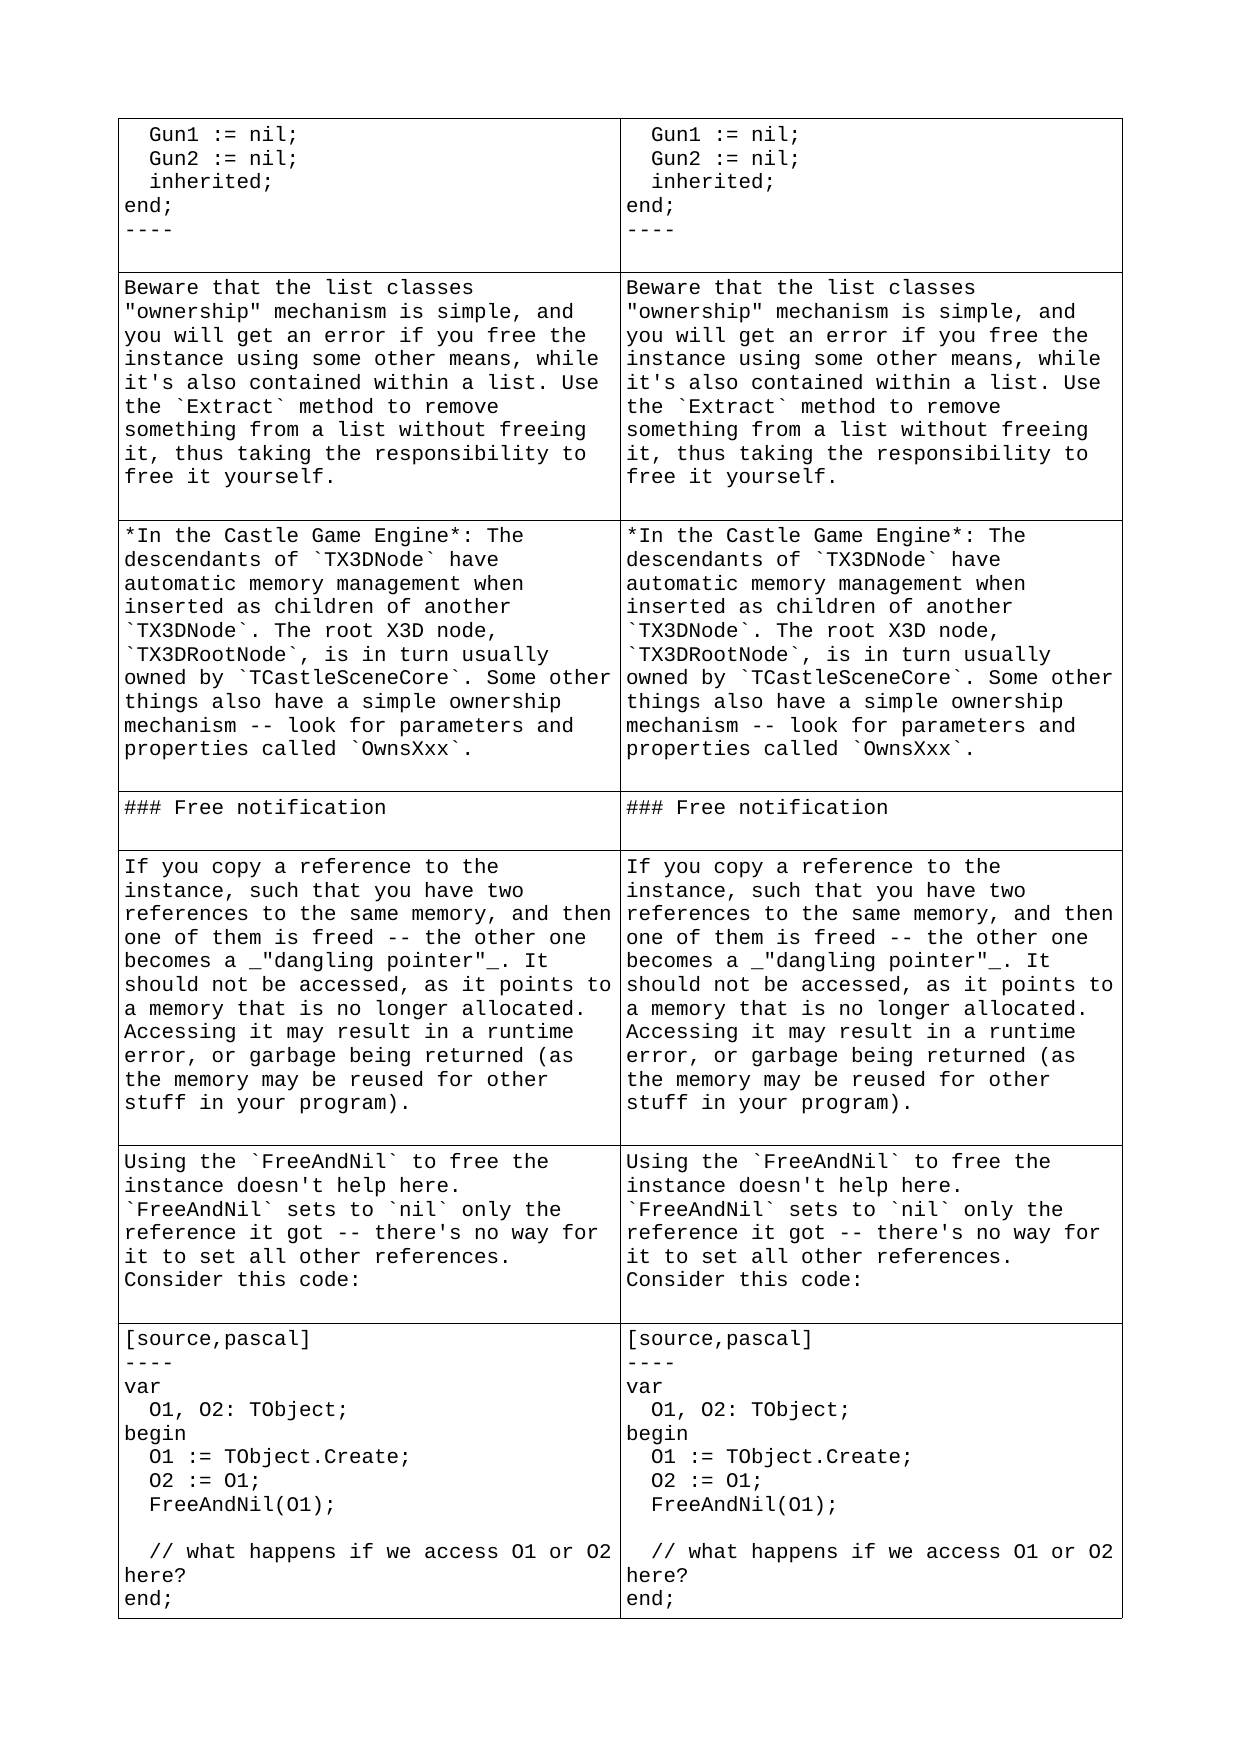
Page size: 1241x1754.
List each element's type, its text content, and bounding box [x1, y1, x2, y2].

table_cell Using the `FreeAndNil` to free the instance doesn't help here. `FreeAndNil` sets to `nil` only the reference it got -- there's no way for it to set all other references. Consider this code: [119, 1146, 620, 1322]
table_cell Gun1 := nil; Gun2 := nil; inherited; end; ---- [621, 119, 1122, 272]
table_cell ### Free notification [621, 792, 1122, 850]
table_cell If you copy a reference to the instance, such that you have two references to the same memory, and then one of them is freed -- the other one becomes a _"dangling pointer"_. It should not be accessed, as it points to a memory that is no longer allocated. Accessing it may result in a runtime error, or garbage being returned (as the memory may be reused for other stuff in your program). [119, 851, 620, 1145]
table_cell ### Free notification [119, 792, 620, 850]
table_cell Gun1 := nil; Gun2 := nil; inherited; end; ---- [119, 119, 620, 272]
table_cell *In the Castle Game Engine*: The descendants of `TX3DNode` have automatic memory management when inserted as children of another `TX3DNode`. The root X3D node, `TX3DRootNode`, is in turn usually owned by `TCastleSceneCore`. Some other things also have a simple ownership mechanism -- look for parameters and properties called `OwnsXxx`. [119, 521, 620, 791]
table_cell *In the Castle Game Engine*: The descendants of `TX3DNode` have automatic memory management when inserted as children of another `TX3DNode`. The root X3D node, `TX3DRootNode`, is in turn usually owned by `TCastleSceneCore`. Some other things also have a simple ownership mechanism -- look for parameters and properties called `OwnsXxx`. [621, 521, 1122, 791]
table_cell Beware that the list classes "ownership" mechanism is simple, and you will get an error if you free the instance using some other means, while it's also contained within a list. Use the `Extract` method to remove something from a list without freeing it, thus taking the responsibility to free it yourself. [621, 273, 1122, 519]
table_cell If you copy a reference to the instance, such that you have two references to the same memory, and then one of them is freed -- the other one becomes a _"dangling pointer"_. It should not be accessed, as it points to a memory that is no longer allocated. Accessing it may result in a runtime error, or garbage being returned (as the memory may be reused for other stuff in your program). [621, 851, 1122, 1145]
table_cell [source,pascal] ---- var O1, O2: TObject; begin O1 := TObject.Create; O2 := O1; FreeAndNil(O1); // what happens if we access O1 or O2 here? end; ---- [621, 1324, 1122, 1618]
table_cell [source,pascal] ---- var O1, O2: TObject; begin O1 := TObject.Create; O2 := O1; FreeAndNil(O1); // what happens if we access O1 or O2 here? end; ---- [119, 1324, 620, 1618]
table_cell Beware that the list classes "ownership" mechanism is simple, and you will get an error if you free the instance using some other means, while it's also contained within a list. Use the `Extract` method to remove something from a list without freeing it, thus taking the responsibility to free it yourself. [119, 273, 620, 519]
table_cell Using the `FreeAndNil` to free the instance doesn't help here. `FreeAndNil` sets to `nil` only the reference it got -- there's no way for it to set all other references. Consider this code: [621, 1146, 1122, 1322]
